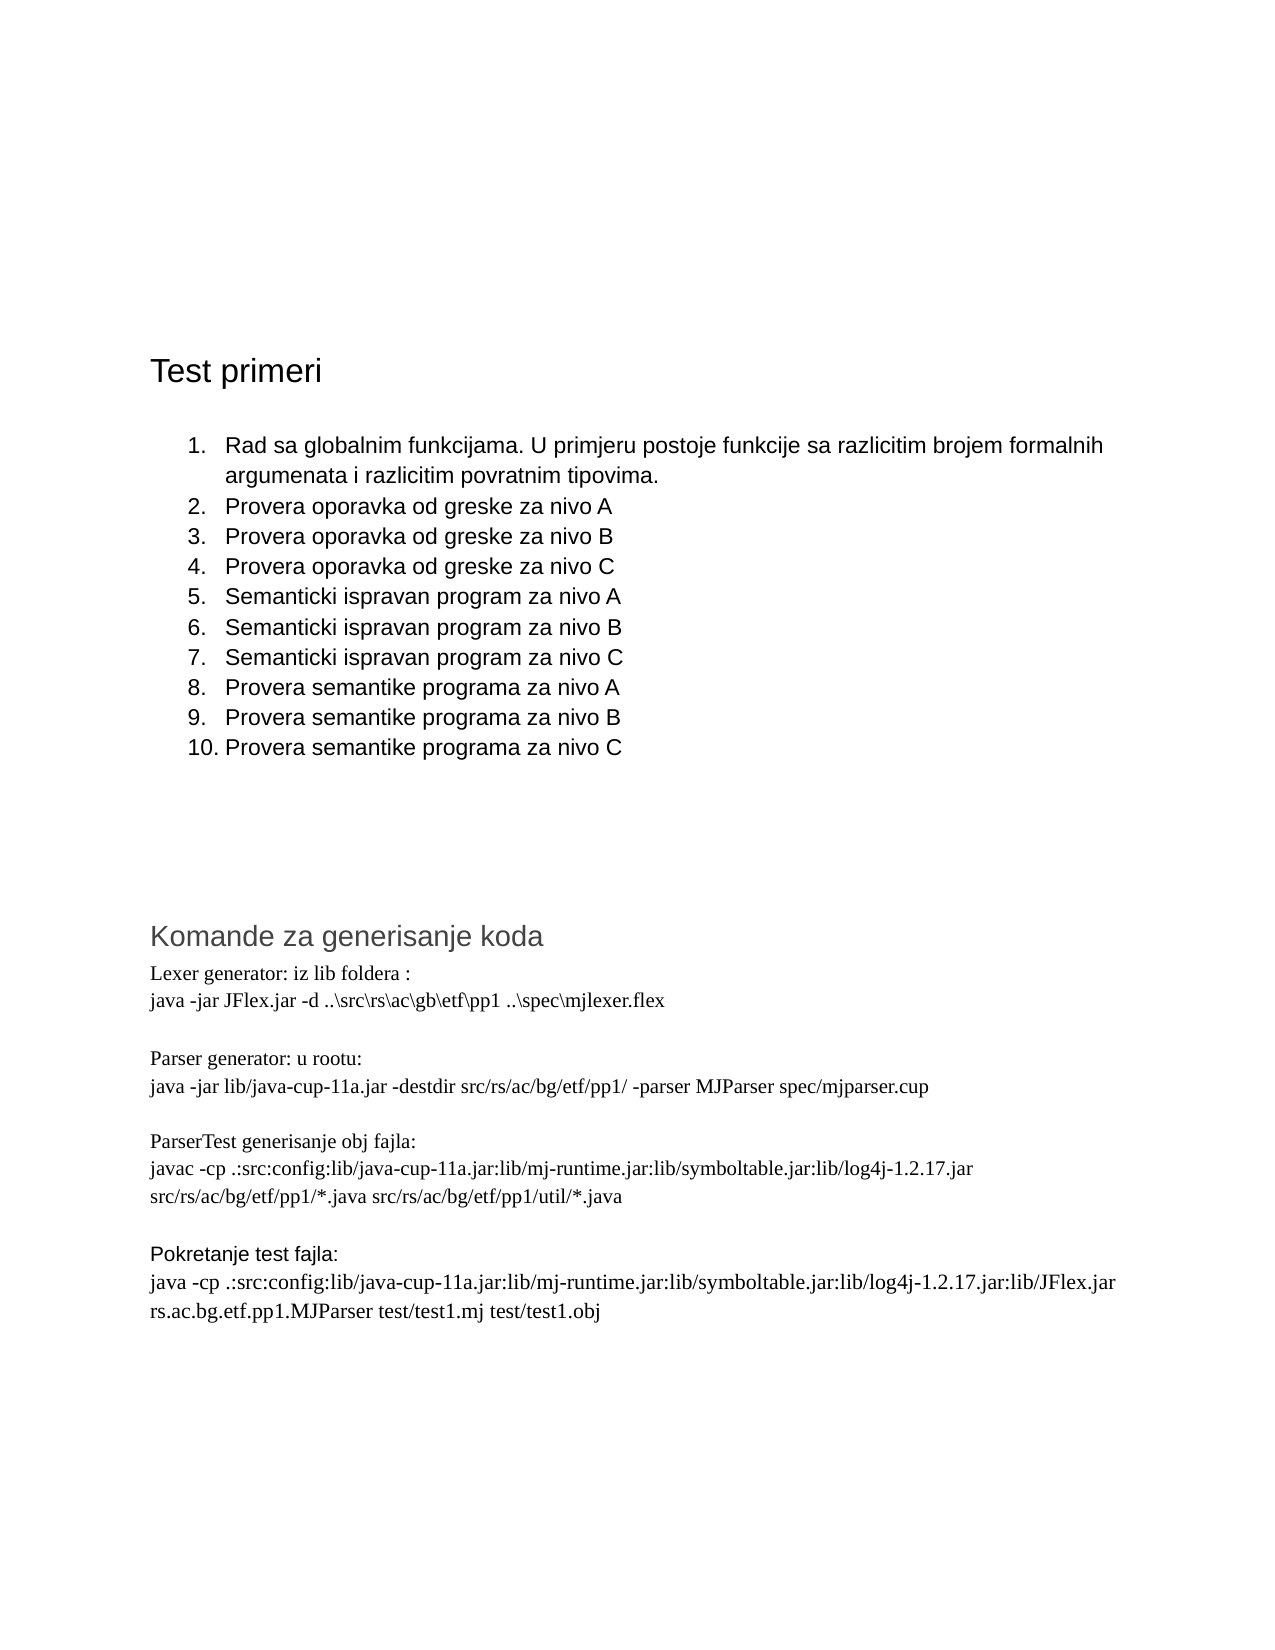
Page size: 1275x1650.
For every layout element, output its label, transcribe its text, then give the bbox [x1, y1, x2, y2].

list Rad sa globalnim funkcijama. U primjeru postoje funkcije sa razlicitim brojem formalnih argumenata i razlicitim povratnim tipovima. [187, 432, 1125, 489]
text java -cp .:src:config:lib/java-cup-11a.jar:lib/mj-runtime.jar:lib/symboltable.jar:lib/log4j-1.2.17.jar:lib/JFlex.jar rs.ac.bg.etf.pp1.MJParser test/test1.mj test/test1.obj [150, 1269, 1125, 1323]
text Lexer generator: iz lib foldera : [150, 961, 1125, 984]
list Semanticki ispravan program za nivo B [187, 613, 1125, 640]
text Pokretanje test fajla: [150, 1242, 1125, 1266]
list Provera semantike programa za nivo A [187, 674, 1125, 700]
list Provera semantike programa za nivo B [187, 704, 1125, 730]
subtitle Komande za generisanje koda [150, 919, 1125, 952]
list Provera semantike programa za nivo C [187, 734, 1125, 761]
list Provera oporavka od greske za nivo B [187, 523, 1125, 549]
text java -jar JFlex.jar -d ..\src\rs\ac\gb\etf\pp1 ..\spec\mjlexer.flex [150, 988, 1125, 1012]
text javac -cp .:src:config:lib/java-cup-11a.jar:lib/mj-runtime.jar:lib/symboltable.jar:lib/log4j-1.2.17.jar src/rs/ac/bg/etf/pp1/*.java src/rs/ac/bg/etf/pp1/util/*.java [150, 1156, 1125, 1208]
list Provera oporavka od greske za nivo A [187, 493, 1125, 519]
text ParserTest generisanje obj fajla: [150, 1129, 1125, 1153]
list Semanticki ispravan program za nivo A [187, 583, 1125, 609]
text java -jar lib/java-cup-11a.jar -destdir src/rs/ac/bg/etf/pp1/ -parser MJParser spec/mjparser.cup [150, 1074, 1125, 1098]
list Provera oporavka od greske za nivo C [187, 553, 1125, 579]
text Parser generator: u rootu: [150, 1046, 1125, 1070]
list Semanticki ispravan program za nivo C [187, 644, 1125, 670]
subtitle Test primeri [150, 351, 1125, 389]
